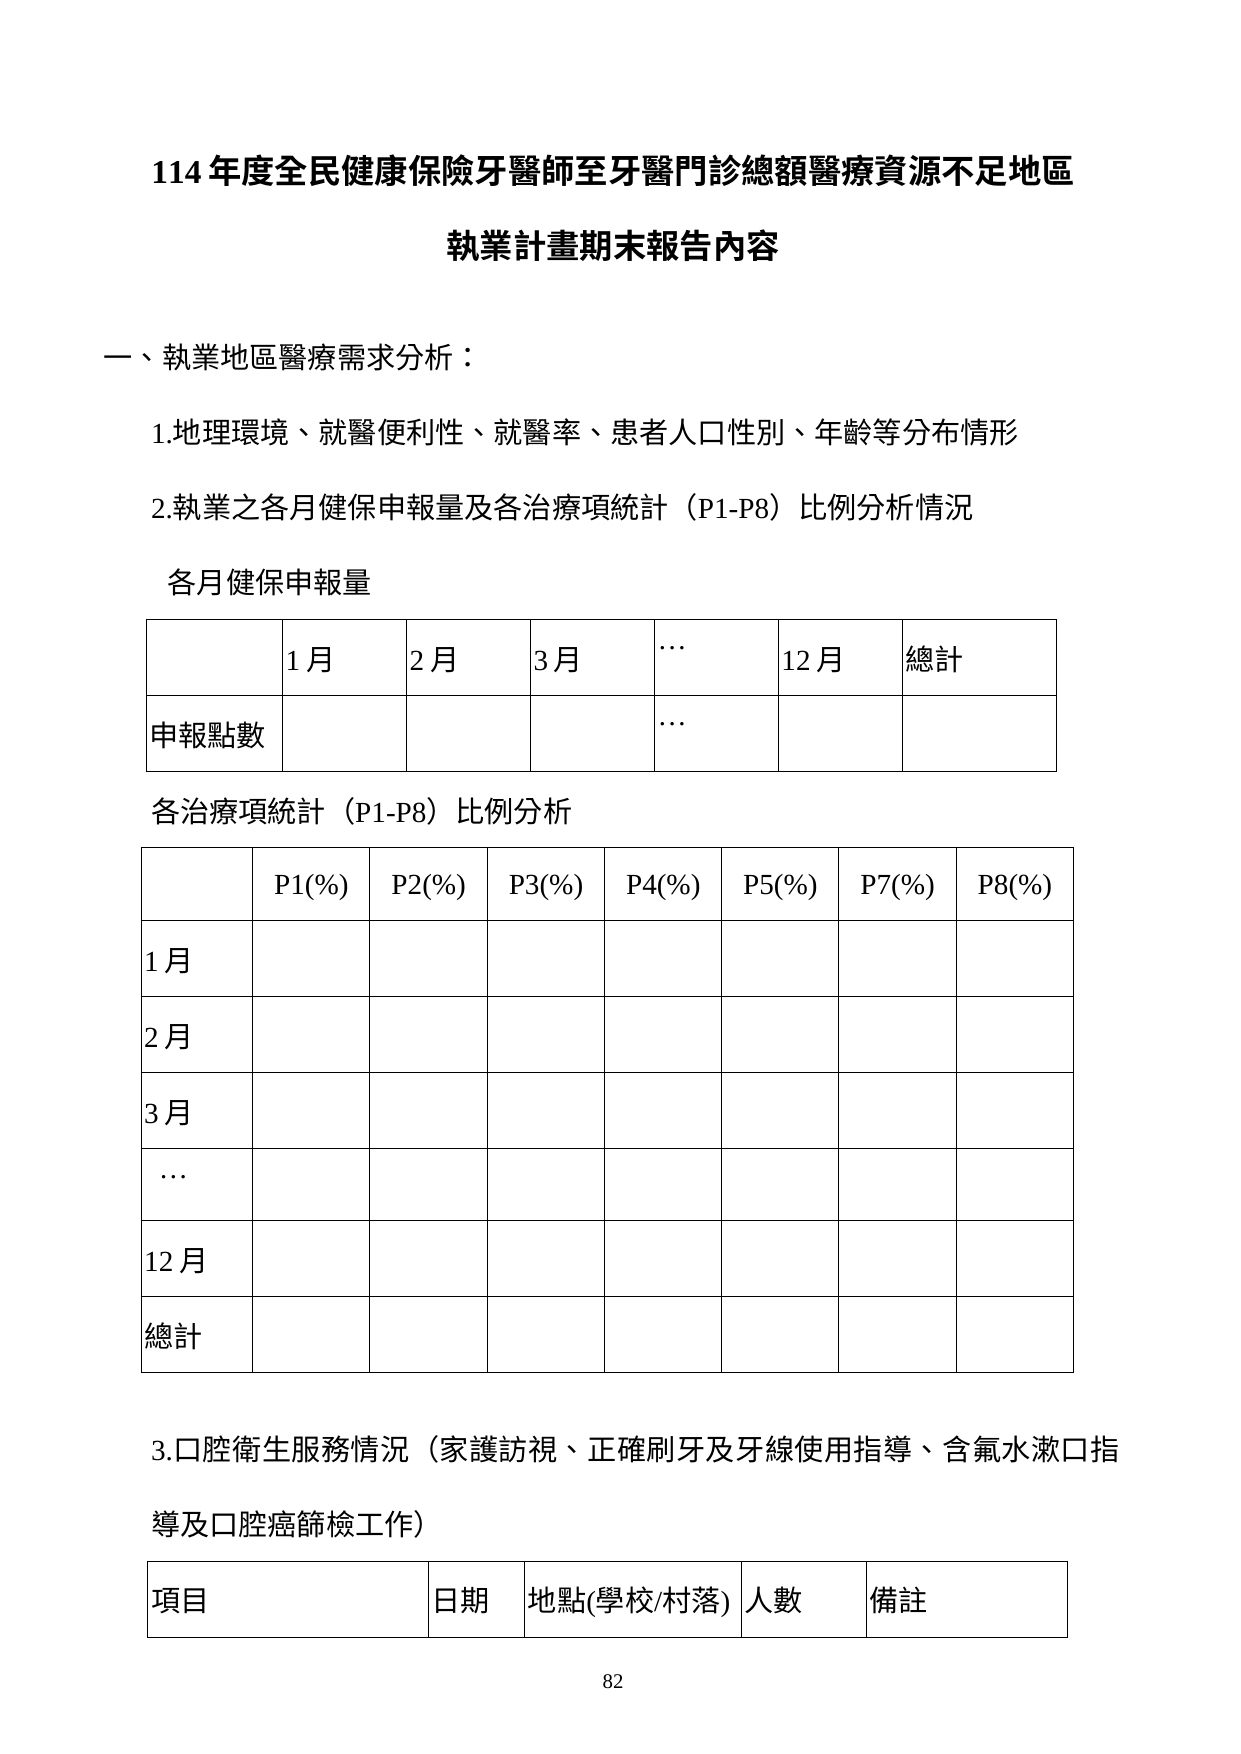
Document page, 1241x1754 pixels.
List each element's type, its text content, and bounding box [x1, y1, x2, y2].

table_cell [839, 1297, 956, 1372]
table_cell [605, 1221, 721, 1296]
table_cell [531, 696, 654, 771]
table_cell [839, 997, 956, 1072]
table_cell [488, 1073, 604, 1148]
table_cell 12月 [142, 1221, 252, 1296]
table_header P4(%) [605, 848, 721, 920]
table_cell [488, 1221, 604, 1296]
table_header P8(%) [957, 848, 1073, 920]
table_cell [407, 696, 530, 771]
table_cell 3月 [142, 1073, 252, 1148]
table_cell [253, 1297, 369, 1372]
text 各治療項統計（P1-P8）比例分析 [151, 772, 1122, 847]
table_cell [957, 1221, 1073, 1296]
table_cell [957, 921, 1073, 996]
table_header 項目 [148, 1562, 428, 1637]
table_cell [253, 921, 369, 996]
table_header P5(%) [722, 848, 838, 920]
table_cell [488, 921, 604, 996]
table_header P7(%) [839, 848, 956, 920]
table_header P1(%) [253, 848, 369, 920]
table_cell [253, 1073, 369, 1148]
table_cell [283, 696, 406, 771]
table_cell [722, 921, 838, 996]
text 2.執業之各月健保申報量及各治療項統計（P1-P8）比例分析情況 [151, 469, 1122, 544]
table_cell [370, 921, 487, 996]
table_header 2月 [407, 620, 530, 695]
table_header 總計 [903, 620, 1056, 695]
table_header P2(%) [370, 848, 487, 920]
table_cell [488, 1149, 604, 1220]
table_header 12月 [779, 620, 902, 695]
text 執業計畫期末報告內容 [103, 206, 1122, 281]
table_cell 總計 [142, 1297, 252, 1372]
table_cell [957, 1149, 1073, 1220]
table_cell [722, 997, 838, 1072]
table_cell [839, 1073, 956, 1148]
text 3.口腔衛生服務情況（家護訪視、正確刷牙及牙線使用指導、含氟水漱口指導及口腔癌篩檢工作） [151, 1411, 1122, 1561]
table_header 地點(學校/村落) [525, 1562, 741, 1637]
text 一、執業地區醫療需求分析： [103, 319, 1122, 394]
table_header … [655, 620, 778, 695]
table_cell [370, 1149, 487, 1220]
table_cell [370, 1073, 487, 1148]
table_cell [722, 1149, 838, 1220]
table_header [147, 620, 282, 695]
table_cell [605, 997, 721, 1072]
table_cell [839, 1221, 956, 1296]
table_cell 1月 [142, 921, 252, 996]
table_cell [839, 921, 956, 996]
table_cell [957, 997, 1073, 1072]
table_header 3月 [531, 620, 654, 695]
table_cell [722, 1073, 838, 1148]
text 各月健保申報量 [151, 544, 1122, 619]
text 1.地理環境、就醫便利性、就醫率、患者人口性別、年齡等分布情形 [151, 394, 1122, 469]
table_cell [605, 921, 721, 996]
table_cell [370, 997, 487, 1072]
table_cell [957, 1297, 1073, 1372]
table_cell … [142, 1149, 252, 1220]
table_header P3(%) [488, 848, 604, 920]
table_cell [488, 997, 604, 1072]
table_cell [253, 1149, 369, 1220]
table_cell [957, 1073, 1073, 1148]
table_header 1月 [283, 620, 406, 695]
table_cell [779, 696, 902, 771]
table_header 備註 [867, 1562, 1067, 1637]
table_cell 申報點數 [147, 696, 282, 771]
table_cell [370, 1221, 487, 1296]
table_cell [605, 1297, 721, 1372]
table_header 日期 [429, 1562, 524, 1637]
table_cell [605, 1073, 721, 1148]
table_cell [253, 1221, 369, 1296]
table_cell [253, 997, 369, 1072]
text 114年度全民健康保險牙醫師至牙醫門診總額醫療資源不足地區 [103, 131, 1122, 206]
table_cell [370, 1297, 487, 1372]
table_cell [903, 696, 1056, 771]
table_cell [605, 1149, 721, 1220]
table_header [142, 848, 252, 920]
table_cell [488, 1297, 604, 1372]
table_cell 2月 [142, 997, 252, 1072]
table_cell [722, 1221, 838, 1296]
table_cell [839, 1149, 956, 1220]
table_header 人數 [742, 1562, 866, 1637]
table_cell … [655, 696, 778, 771]
table_cell [722, 1297, 838, 1372]
